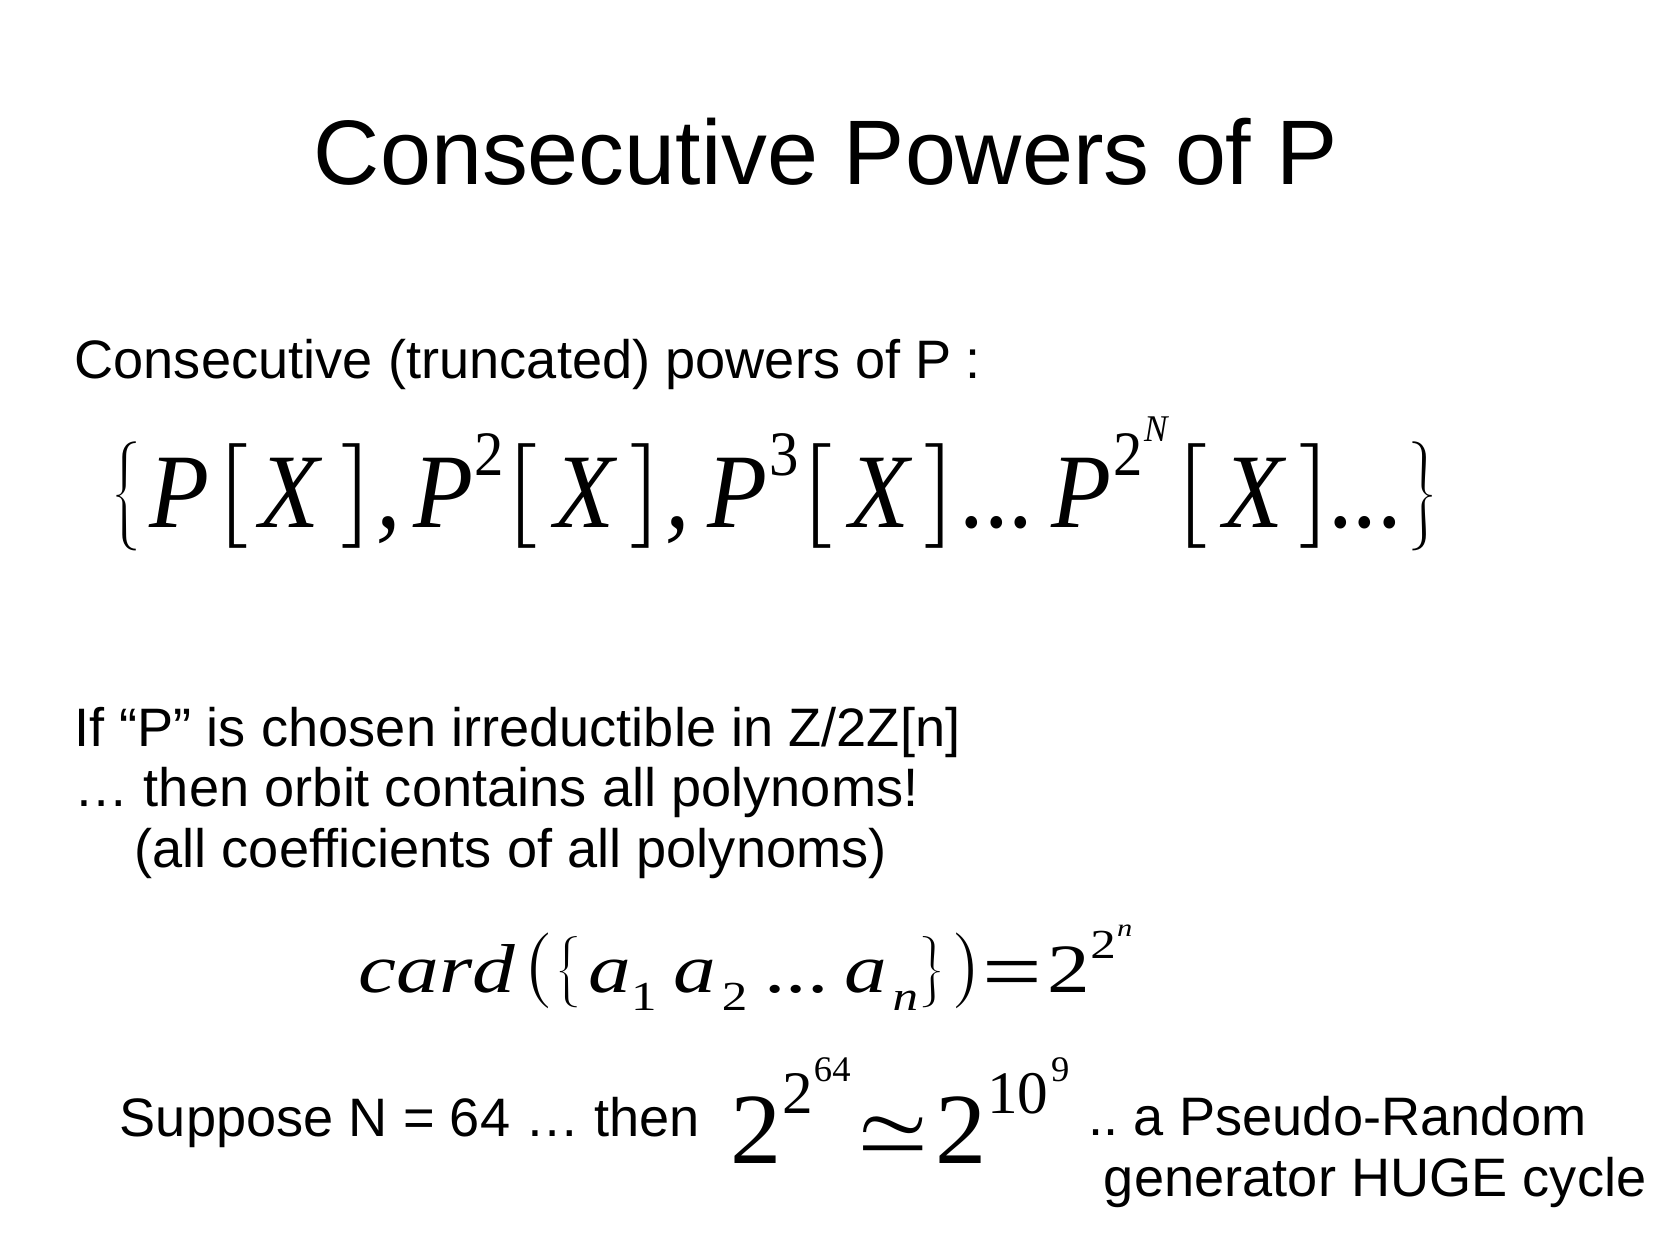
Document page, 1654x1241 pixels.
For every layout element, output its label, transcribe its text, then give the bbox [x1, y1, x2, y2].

chart [705, 1050, 1096, 1186]
chart [87, 408, 1471, 556]
text_box Consecutive (truncated) powers of P : [59, 321, 997, 398]
text_box If “P” is chosen irreductible in Z/2Z[n] … then orbit contains all polynoms! (all coefficients of all polynoms) [60, 690, 992, 887]
text_box Suppose N = 64 … then [105, 1080, 705, 1156]
title Consecutive Powers of P [82, 49, 1571, 257]
text_box .. a Pseudo-Random generator HUGE cycle [1074, 1079, 1654, 1216]
chart [337, 915, 1156, 1018]
